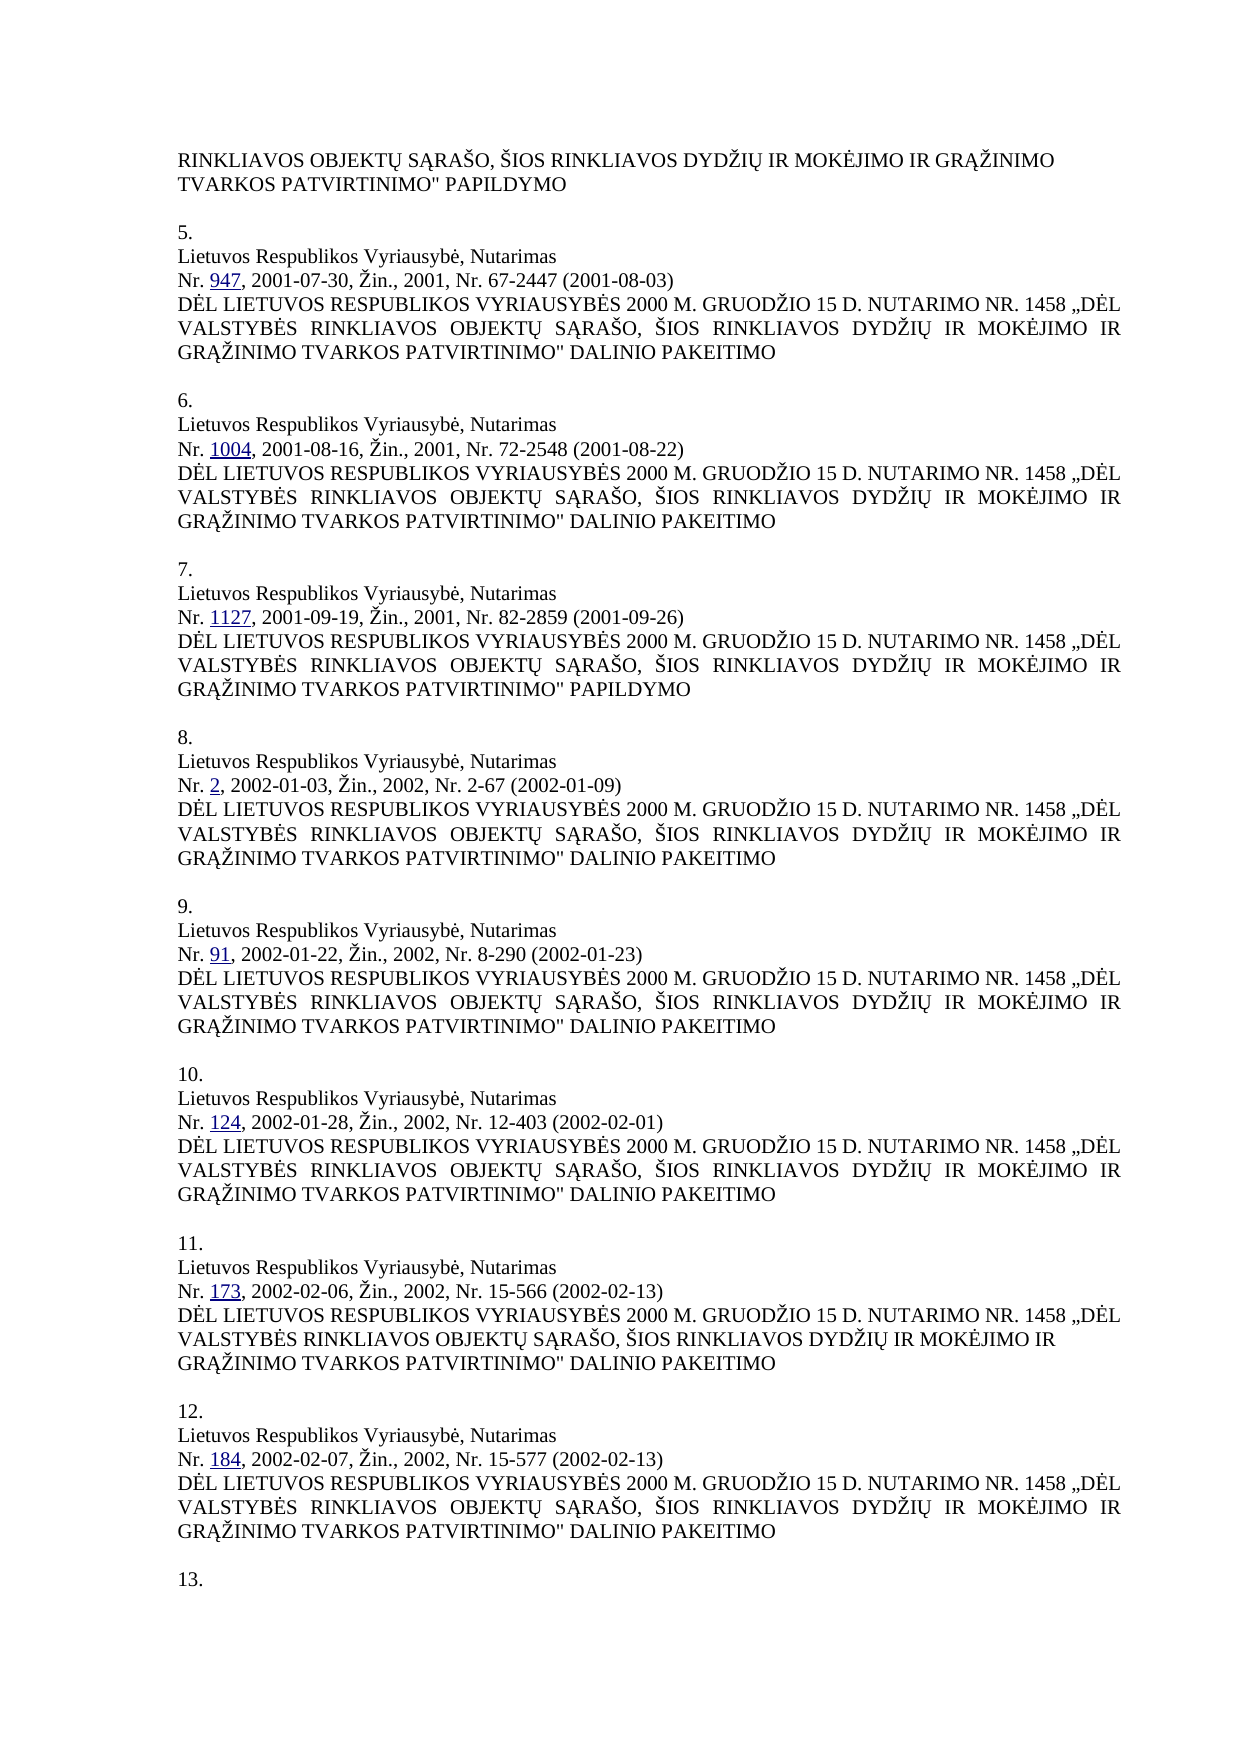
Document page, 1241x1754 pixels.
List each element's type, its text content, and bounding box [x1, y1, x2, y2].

text DĖL LIETUVOS RESPUBLIKOS VYRIAUSYBĖS 2000 M. GRUODŽIO 15 D. NUTARIMO NR. 1458 „DĖL VALSTYBĖS RINKLIAVOS OBJEKTŲ SĄRAŠO, ŠIOS RINKLIAVOS DYDŽIŲ IR MOKĖJIMO IR GRĄŽINIMO TVARKOS PATVIRTINIMO" DALINIO PAKEITIMO [177, 966, 1122, 1038]
text DĖL LIETUVOS RESPUBLIKOS VYRIAUSYBĖS 2000 M. GRUODŽIO 15 D. NUTARIMO NR. 1458 „DĖL VALSTYBĖS RINKLIAVOS OBJEKTŲ SĄRAŠO, ŠIOS RINKLIAVOS DYDŽIŲ IR MOKĖJIMO IR GRĄŽINIMO TVARKOS PATVIRTINIMO" DALINIO PAKEITIMO [177, 1471, 1122, 1543]
text Nr. 1004, 2001-08-16, Žin., 2001, Nr. 72-2548 (2001-08-22) [177, 436, 1122, 461]
text 6. [177, 388, 1122, 412]
text Lietuvos Respublikos Vyriausybė, Nutarimas [177, 1254, 1122, 1279]
text Lietuvos Respublikos Vyriausybė, Nutarimas [177, 918, 1122, 942]
text Lietuvos Respublikos Vyriausybė, Nutarimas [177, 749, 1122, 773]
text 13. [177, 1567, 1122, 1591]
text RINKLIAVOS OBJEKTŲ SĄRAŠO, ŠIOS RINKLIAVOS DYDŽIŲ IR MOKĖJIMO IR GRĄŽINIMO TVARKOS PATVIRTINIMO" PAPILDYMO [177, 148, 1122, 196]
text Lietuvos Respublikos Vyriausybė, Nutarimas [177, 1423, 1122, 1447]
text 9. [177, 894, 1122, 918]
text DĖL LIETUVOS RESPUBLIKOS VYRIAUSYBĖS 2000 M. GRUODŽIO 15 D. NUTARIMO NR. 1458 „DĖL VALSTYBĖS RINKLIAVOS OBJEKTŲ SĄRAŠO, ŠIOS RINKLIAVOS DYDŽIŲ IR MOKĖJIMO IR GRĄŽINIMO TVARKOS PATVIRTINIMO" DALINIO PAKEITIMO [177, 461, 1122, 533]
text Nr. 124, 2002-01-28, Žin., 2002, Nr. 12-403 (2002-02-01) [177, 1110, 1122, 1134]
text Nr. 947, 2001-07-30, Žin., 2001, Nr. 67-2447 (2001-08-03) [177, 268, 1122, 292]
text Lietuvos Respublikos Vyriausybė, Nutarimas [177, 244, 1122, 268]
text Nr. 1127, 2001-09-19, Žin., 2001, Nr. 82-2859 (2001-09-26) [177, 605, 1122, 629]
text Lietuvos Respublikos Vyriausybė, Nutarimas [177, 412, 1122, 436]
text 10. [177, 1062, 1122, 1086]
text Nr. 184, 2002-02-07, Žin., 2002, Nr. 15-577 (2002-02-13) [177, 1447, 1122, 1471]
text Nr. 173, 2002-02-06, Žin., 2002, Nr. 15-566 (2002-02-13) [177, 1279, 1122, 1303]
text DĖL LIETUVOS RESPUBLIKOS VYRIAUSYBĖS 2000 M. GRUODŽIO 15 D. NUTARIMO NR. 1458 „DĖL VALSTYBĖS RINKLIAVOS OBJEKTŲ SĄRAŠO, ŠIOS RINKLIAVOS DYDŽIŲ IR MOKĖJIMO IR GRĄŽINIMO TVARKOS PATVIRTINIMO" DALINIO PAKEITIMO [177, 1134, 1122, 1206]
text DĖL LIETUVOS RESPUBLIKOS VYRIAUSYBĖS 2000 M. GRUODŽIO 15 D. NUTARIMO NR. 1458 „DĖL VALSTYBĖS RINKLIAVOS OBJEKTŲ SĄRAŠO, ŠIOS RINKLIAVOS DYDŽIŲ IR MOKĖJIMO IR GRĄŽINIMO TVARKOS PATVIRTINIMO" DALINIO PAKEITIMO [177, 292, 1122, 364]
text Lietuvos Respublikos Vyriausybė, Nutarimas [177, 1086, 1122, 1110]
text 12. [177, 1399, 1122, 1423]
text Nr. 2, 2002-01-03, Žin., 2002, Nr. 2-67 (2002-01-09) [177, 773, 1122, 797]
text Lietuvos Respublikos Vyriausybė, Nutarimas [177, 581, 1122, 605]
text 7. [177, 557, 1122, 581]
text DĖL LIETUVOS RESPUBLIKOS VYRIAUSYBĖS 2000 M. GRUODŽIO 15 D. NUTARIMO NR. 1458 „DĖL VALSTYBĖS RINKLIAVOS OBJEKTŲ SĄRAŠO, ŠIOS RINKLIAVOS DYDŽIŲ IR MOKĖJIMO IR GRĄŽINIMO TVARKOS PATVIRTINIMO" DALINIO PAKEITIMO [177, 797, 1122, 869]
text 8. [177, 725, 1122, 749]
text 11. [177, 1231, 1122, 1254]
text 5. [177, 220, 1122, 244]
text DĖL LIETUVOS RESPUBLIKOS VYRIAUSYBĖS 2000 M. GRUODŽIO 15 D. NUTARIMO NR. 1458 „DĖL VALSTYBĖS RINKLIAVOS OBJEKTŲ SĄRAŠO, ŠIOS RINKLIAVOS DYDŽIŲ IR MOKĖJIMO IR GRĄŽINIMO TVARKOS PATVIRTINIMO" PAPILDYMO [177, 629, 1122, 701]
text DĖL LIETUVOS RESPUBLIKOS VYRIAUSYBĖS 2000 M. GRUODŽIO 15 D. NUTARIMO NR. 1458 „DĖL VALSTYBĖS RINKLIAVOS OBJEKTŲ SĄRAŠO, ŠIOS RINKLIAVOS DYDŽIŲ IR MOKĖJIMO IR GRĄŽINIMO TVARKOS PATVIRTINIMO" DALINIO PAKEITIMO [177, 1303, 1122, 1375]
text Nr. 91, 2002-01-22, Žin., 2002, Nr. 8-290 (2002-01-23) [177, 942, 1122, 966]
